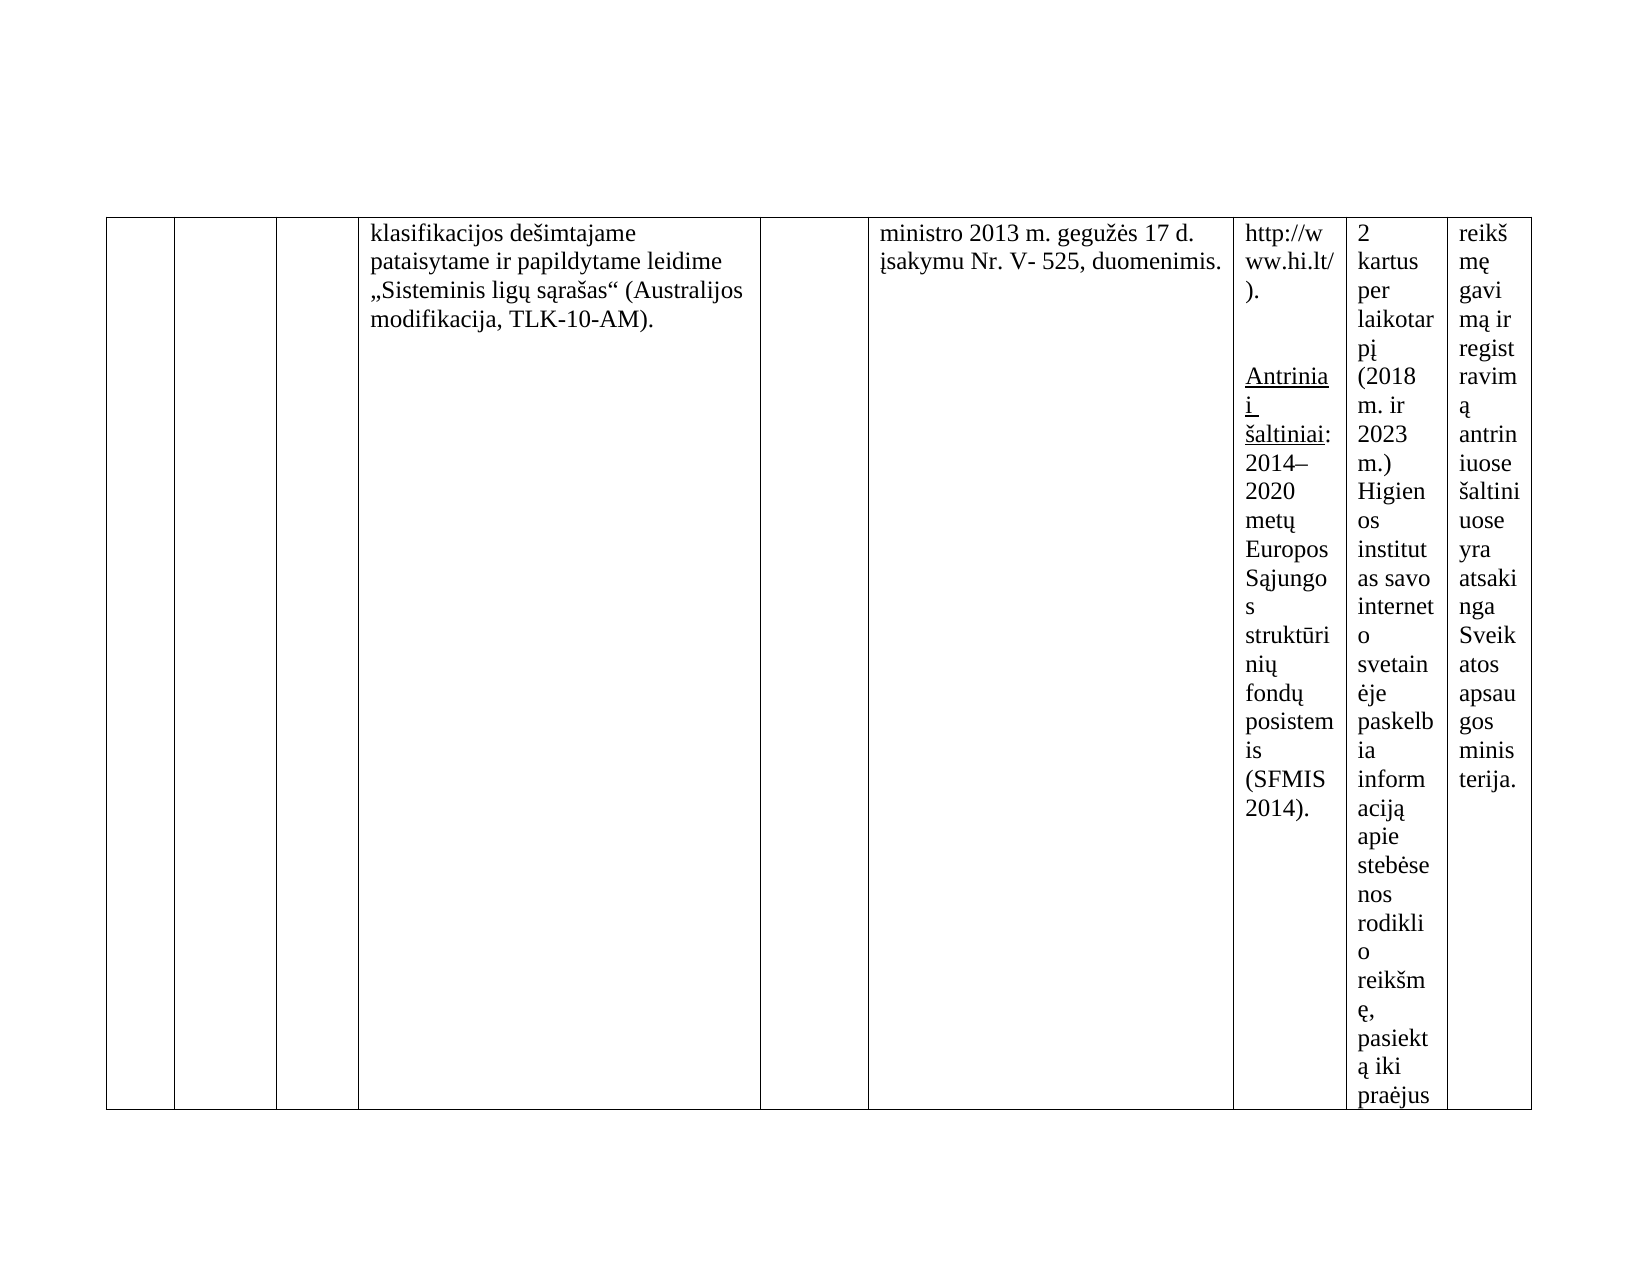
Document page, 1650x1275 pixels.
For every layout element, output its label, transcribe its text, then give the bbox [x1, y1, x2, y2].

table_cell 2 kartus per laikotarpį (2018 m. ir 2023 m.) Higienos institutas savo interneto svetainėje paskelbia informaciją apie stebėsenos rodiklio reikšmę, pasiektą iki praėjus [1347, 218, 1447, 1109]
table_cell [277, 218, 358, 1109]
table_cell http://www.hi.lt/). Antriniai šaltiniai: 2014–2020 metų Europos Sąjungos struktūrinių fondų posistemis (SFMIS2014). [1234, 218, 1346, 1109]
table_cell [175, 218, 276, 1109]
table_cell ministro 2013 m. gegužės 17 d. įsakymu Nr. V- 525, duomenimis. [869, 218, 1233, 1109]
table_cell [761, 218, 868, 1109]
table_cell [107, 218, 174, 1109]
table_cell reikšmę gavimą ir registravimą antriniuose šaltiniuose yra atsakinga Sveikatos apsaugos ministerija. [1448, 218, 1531, 1109]
table_cell klasifikacijos dešimtajame pataisytame ir papildytame leidime „Sisteminis ligų sąrašas“ (Australijos modifikacija, TLK-10-AM). [359, 218, 760, 1109]
